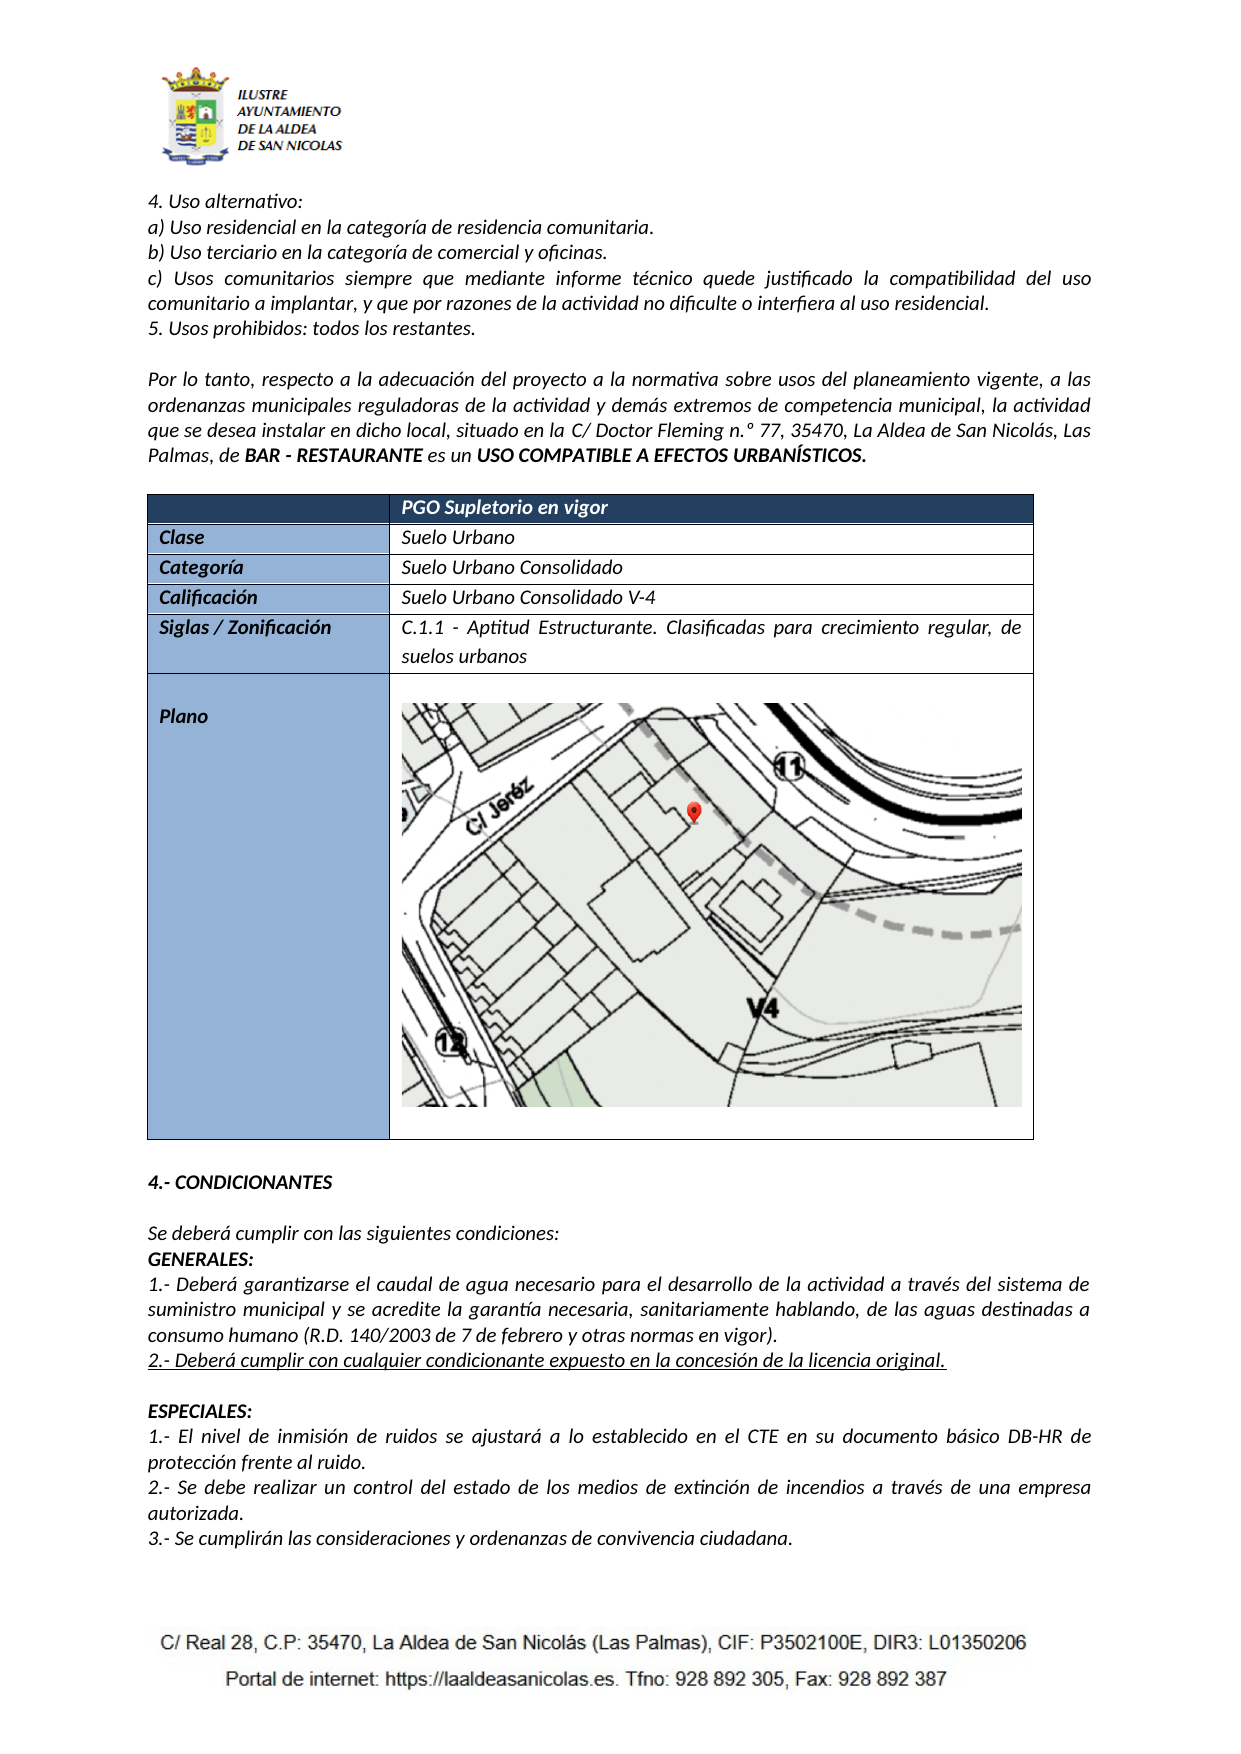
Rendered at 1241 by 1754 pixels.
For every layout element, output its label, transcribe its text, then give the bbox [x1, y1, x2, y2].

table_cell Suelo Urbano Consolidado [390, 555, 1033, 583]
picture [148, 1626, 1034, 1695]
picture [148, 59, 358, 173]
table_cell Plano [148, 674, 389, 1139]
text 4.- CONDICIONANTES [148, 1169, 1093, 1195]
text 1.- Deberá garantizarse el caudal de agua necesario para el desarrollo de la actividad a través del sistema de suministro municipal y se acredite la garantía necesaria, sanitariamente hablando, de las aguas destinadas a consumo humano (R.D. 140/2003 de 7 de febrero y otras normas en vigor). [148, 1271, 1093, 1347]
table_cell Categoría [148, 555, 389, 583]
text a) Uso residencial en la categoría de residencia comunitaria. [148, 214, 1093, 239]
text 2.- Deberá cumplir con cualquier condicionante expuesto en la concesión de la licencia original. [148, 1347, 1093, 1373]
text Por lo tanto, respecto a la adecuación del proyecto a la normativa sobre usos del planeamiento vigente, a las ordenanzas municipales reguladoras de la actividad y demás extremos de competencia municipal, la actividad que se desea instalar en dicho local, situado en la C/ Doctor Fleming n.º 77, 35470, La Aldea de San Nicolás, Las Palmas, de BAR - RESTAURANTE es un USO COMPATIBLE A EFECTOS URBANÍSTICOS. [148, 366, 1093, 468]
text 3.- Se cumplirán las consideraciones y ordenanzas de convivencia ciudadana. [148, 1525, 1093, 1551]
text 2.- Se debe realizar un control del estado de los medios de extinción de incendios a través de una empresa autorizada. [148, 1474, 1093, 1525]
text 5. Usos prohibidos: todos los restantes. [148, 316, 1093, 341]
text GENERALES: [148, 1246, 1093, 1271]
text 4. Uso alternativo: [148, 188, 1093, 214]
table_header [148, 495, 389, 523]
table_cell Clase [148, 525, 389, 553]
table_cell [390, 674, 1033, 1139]
text 1.- El nivel de inmisión de ruidos se ajustará a lo establecido en el CTE en su documento básico DB-HR de protección frente al ruido. [148, 1424, 1093, 1474]
picture [402, 703, 1022, 1107]
text ESPECIALES: [148, 1398, 1093, 1424]
text c) Usos comunitarios siempre que mediante informe técnico quede justificado la compatibilidad del uso comunitario a implantar, y que por razones de la actividad no dificulte o interfiera al uso residencial. [148, 265, 1093, 316]
text Se deberá cumplir con las siguientes condiciones: [148, 1220, 1093, 1246]
table_cell Suelo Urbano Consolidado V-4 [390, 585, 1033, 613]
table_cell Suelo Urbano [390, 525, 1033, 553]
table_cell Siglas / Zonificación [148, 615, 389, 673]
table_cell C.1.1 - Aptitud Estructurante. Clasificadas para crecimiento regular, de suelos urbanos [390, 615, 1033, 673]
text b) Uso terciario en la categoría de comercial y oficinas. [148, 239, 1093, 265]
table_header PGO Supletorio en vigor [390, 495, 1033, 523]
table_cell Calificación [148, 585, 389, 613]
